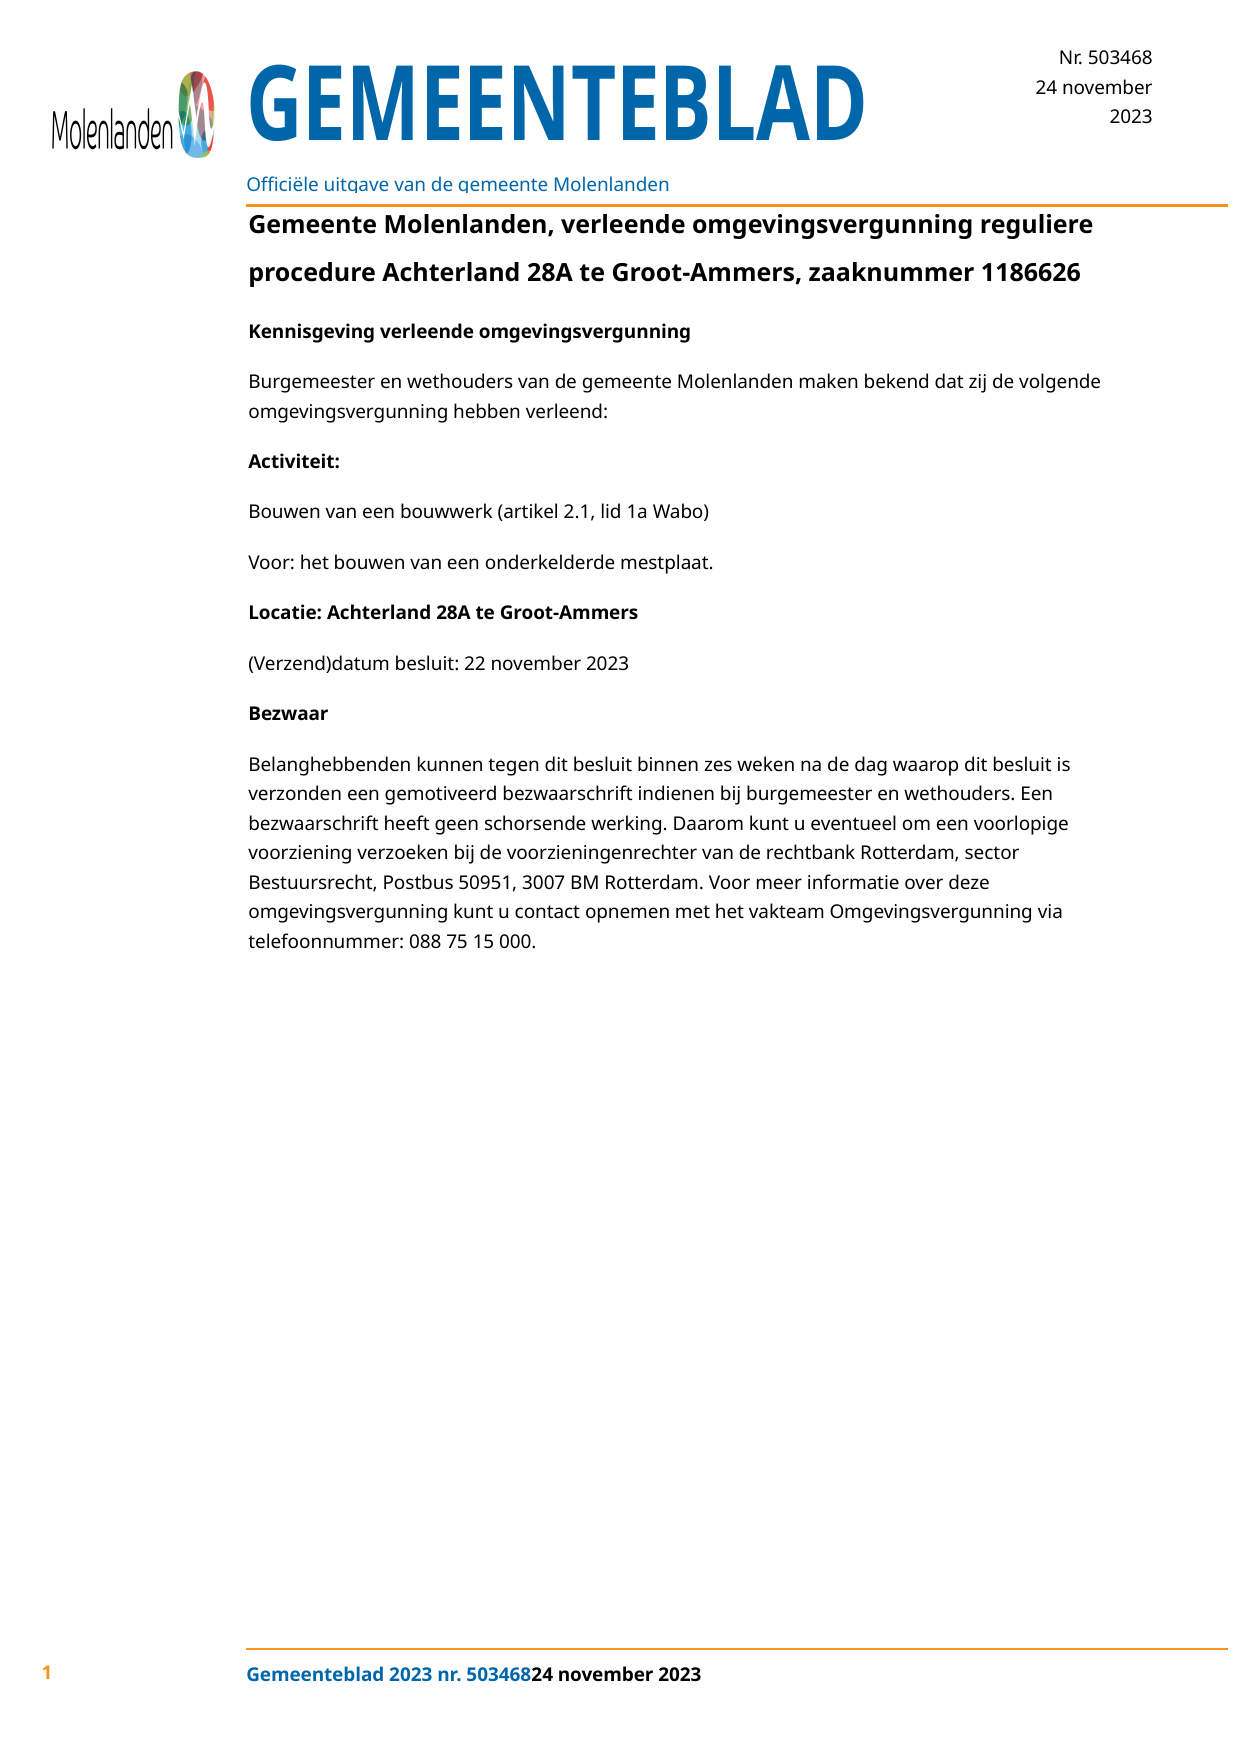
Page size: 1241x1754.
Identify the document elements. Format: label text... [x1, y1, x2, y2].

text Locatie: Achterland 28A te Groot-Ammers [248, 599, 1152, 625]
picture [41, 47, 231, 172]
text Activiteit: [248, 448, 1152, 474]
text Gemeente Molenlanden, verleende omgevingsvergunning reguliere procedure Achterland 28A te Groot-Ammers, zaaknummer 1186626 [248, 207, 1152, 288]
text Burgemeester en wethouders van de gemeente Molenlanden maken bekend dat zij de volgende omgevingsvergunning hebben verleend: [248, 368, 1152, 424]
text Voor: het bouwen van een onderkelderde mestplaat. [248, 549, 1152, 575]
text Kennisgeving verleende omgevingsvergunning [248, 318, 1152, 344]
text Bouwen van een bouwwerk (artikel 2.1, lid 1a Wabo) [248, 499, 1152, 524]
text (Verzend)datum besluit: 22 november 2023 [248, 650, 1152, 676]
text Bezwaar [248, 700, 1152, 726]
text Belanghebbenden kunnen tegen dit besluit binnen zes weken na de dag waarop dit besluit is verzonden een gemotiveerd bezwaarschrift indienen bij burgemeester en wethouders. Een bezwaarschrift heeft geen schorsende werking. Daarom kunt u eventueel om een voorlopige voorziening verzoeken bij de voorzieningenrechter van de rechtbank Rotterdam, sector Bestuursrecht, Postbus 50951, 3007 BM Rotterdam. Voor meer informatie over deze omgevingsvergunning kunt u contact opnemen met het vakteam Omgevingsvergunning via telefoonnummer: 088 75 15 000. [248, 751, 1152, 954]
